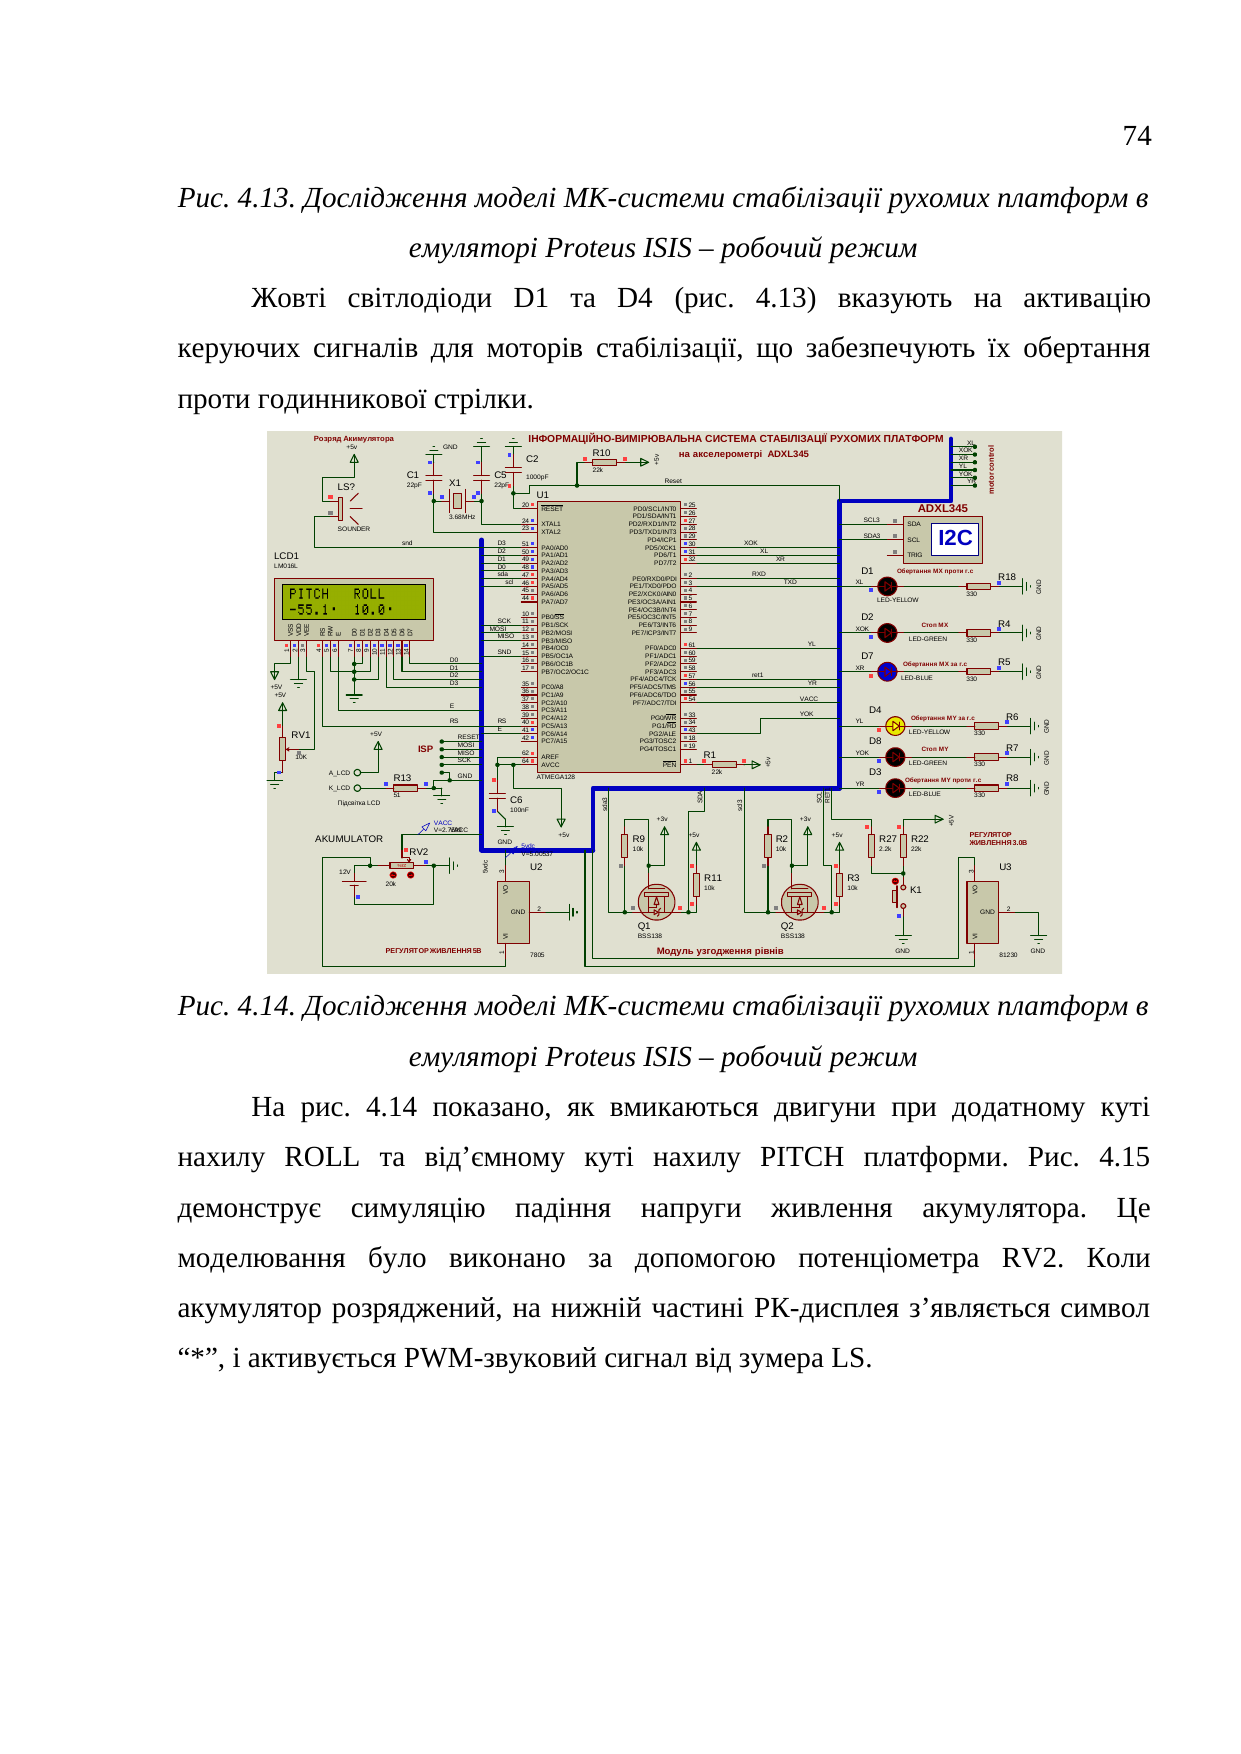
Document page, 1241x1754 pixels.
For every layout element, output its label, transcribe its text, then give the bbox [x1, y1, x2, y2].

text На рис. 4.14 показано, як вмикаються двигуни при додатному куті нахилу ROLL та від’ємному куті нахилу PITCH платформи. Рис. 4.15 демонструє симуляцію падіння напруги живлення акумулятора. Це моделювання було виконано за допомогою потенціометра RV2. Коли акумулятор розряджений, на нижній частині РК-дисплея з’являється символ “*”, і активується PWM-звуковий сигнал від зумера LS. [177, 1089, 1152, 1374]
text Жовті світлодіоди D1 та D4 (рис. 4.13) вказують на активацію керуючих сигналів для моторів стабілізації, що забезпечують їх обертання проти годинникової стрілки. [177, 280, 1152, 414]
text Рис. 4.13. Дослідження моделі МК-системи стабілізації рухомих платформ в емуляторі Proteus ISIS – робочий режим [177, 180, 1152, 263]
text Рис. 4.14. Дослідження моделі МК-системи стабілізації рухомих платформ в емуляторі Proteus ISIS – робочий режим [177, 988, 1152, 1072]
